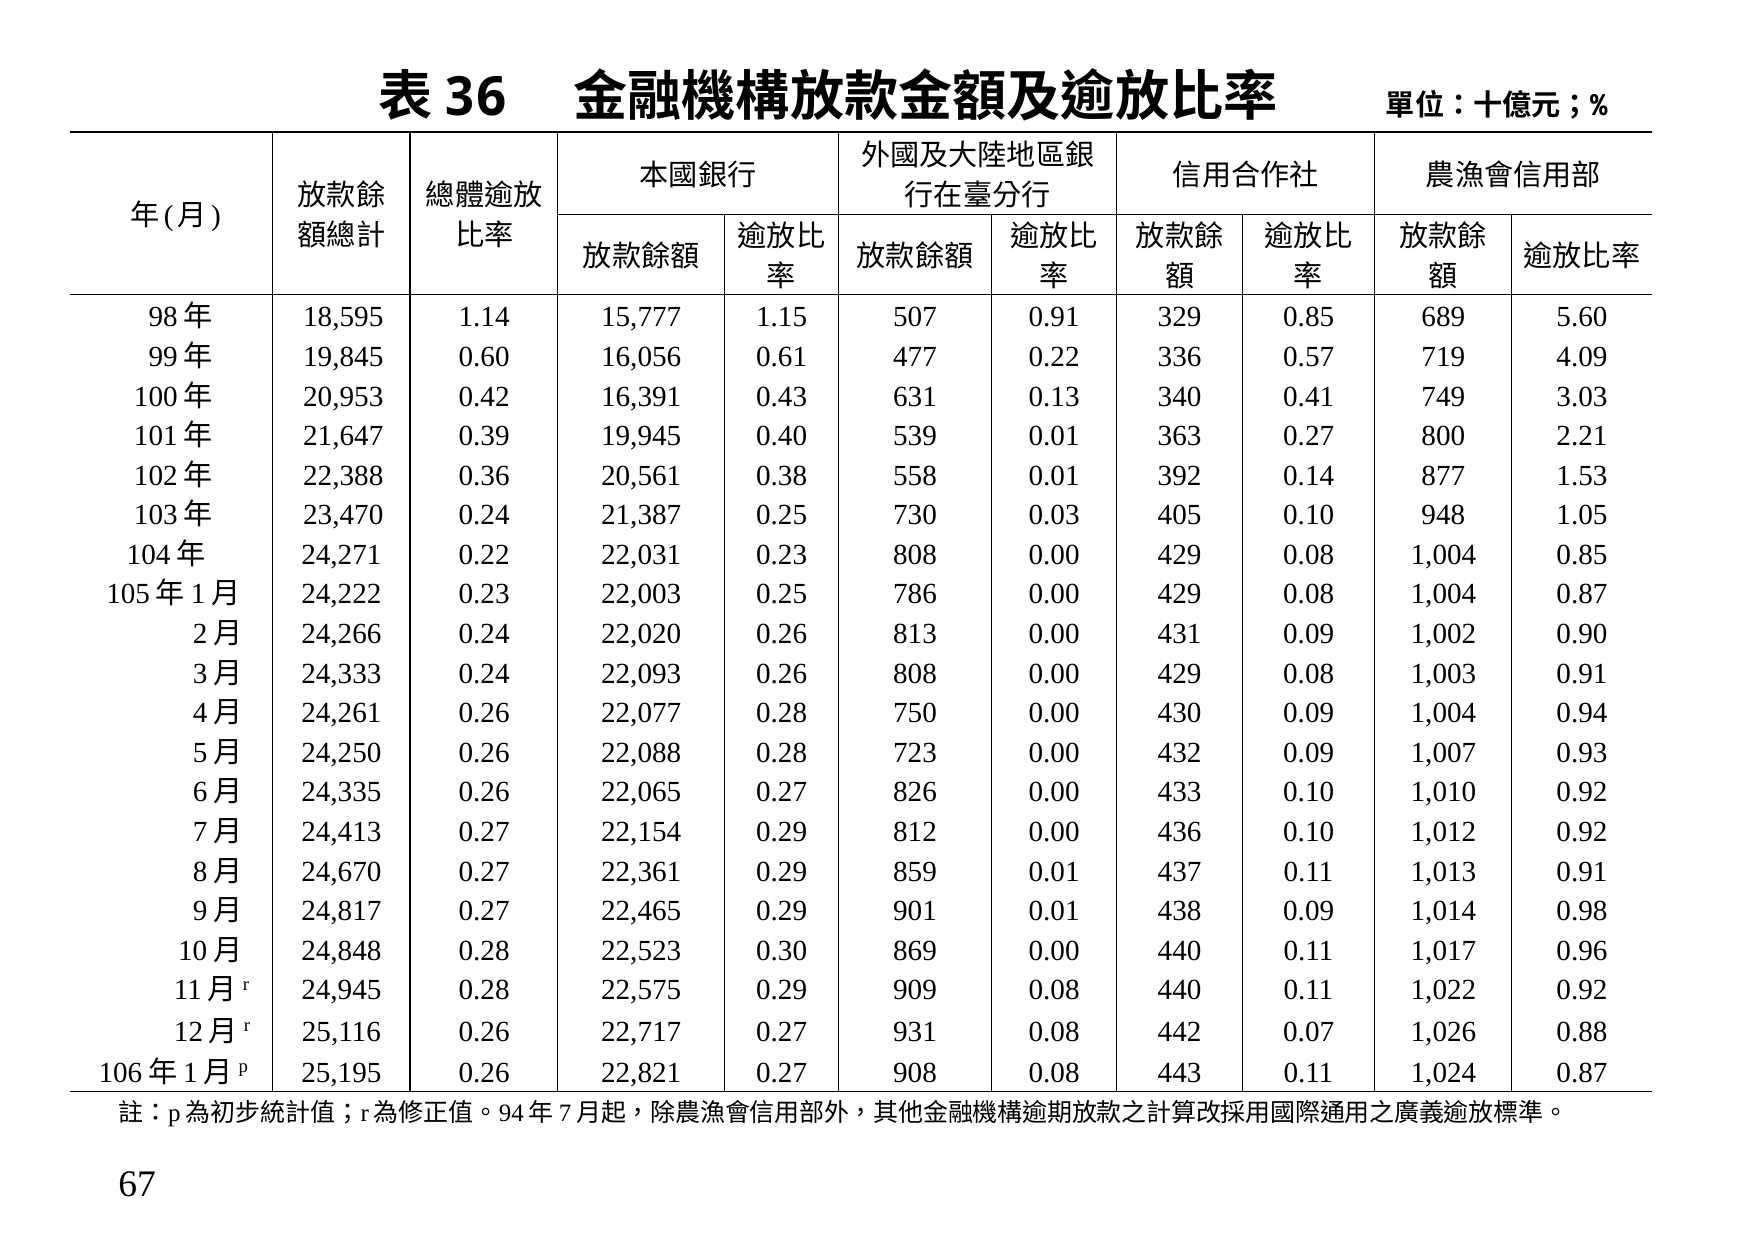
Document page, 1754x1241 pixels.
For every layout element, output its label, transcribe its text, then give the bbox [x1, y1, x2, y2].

table_cell 1,013 [1375, 849, 1511, 889]
table_cell 0.28 [411, 968, 557, 1008]
table_cell 0.11 [1243, 1049, 1374, 1091]
table_cell 931 [839, 1008, 991, 1049]
table_cell 0.08 [1243, 651, 1374, 691]
table_cell 6月 [70, 770, 272, 810]
table_cell 826 [839, 770, 991, 810]
table_cell 812 [839, 810, 991, 849]
table_cell 0.00 [992, 810, 1116, 849]
table_cell 22,065 [558, 770, 724, 810]
table_cell 719 [1375, 335, 1511, 374]
table_cell 433 [1117, 770, 1242, 810]
table_cell 21,387 [558, 493, 724, 533]
table_cell 438 [1117, 889, 1242, 928]
table_cell 1.14 [411, 295, 557, 335]
table_cell 901 [839, 889, 991, 928]
table_cell 0.01 [992, 849, 1116, 889]
table_cell 19,945 [558, 414, 724, 453]
table_cell 22,031 [558, 533, 724, 572]
table_cell 2月 [70, 612, 272, 651]
table_cell 0.11 [1243, 849, 1374, 889]
table_cell 0.08 [1243, 572, 1374, 612]
table_cell 8月 [70, 849, 272, 889]
table_cell 0.85 [1512, 533, 1652, 572]
table_cell 0.91 [1512, 849, 1652, 889]
table_cell 10月 [70, 929, 272, 968]
table_cell 0.09 [1243, 889, 1374, 928]
table_cell 19,845 [273, 335, 409, 374]
table_cell 723 [839, 731, 991, 770]
table_cell 0.14 [1243, 454, 1374, 493]
table_cell 432 [1117, 731, 1242, 770]
table_cell 0.11 [1243, 929, 1374, 968]
table_cell 429 [1117, 572, 1242, 612]
table_cell 逾放比率 [1512, 215, 1652, 294]
table_cell 104年 [70, 533, 272, 572]
table_cell 539 [839, 414, 991, 453]
table_cell 363 [1117, 414, 1242, 453]
table_cell 4月 [70, 691, 272, 731]
table_cell 25,195 [273, 1049, 409, 1091]
table_header 外國及大陸地區銀行在臺分行 [839, 133, 1116, 214]
table_cell 440 [1117, 968, 1242, 1008]
table_cell 0.00 [992, 731, 1116, 770]
table_cell 0.96 [1512, 929, 1652, 968]
table_cell 3月 [70, 651, 272, 691]
table_cell 0.26 [411, 731, 557, 770]
table_cell 0.29 [725, 968, 838, 1008]
table_cell 0.01 [992, 454, 1116, 493]
table_cell 22,154 [558, 810, 724, 849]
table_cell 22,088 [558, 731, 724, 770]
table_cell 0.87 [1512, 572, 1652, 612]
table_cell 0.26 [411, 1008, 557, 1049]
table_cell 7月 [70, 810, 272, 849]
table_cell 24,413 [273, 810, 409, 849]
table_cell 22,077 [558, 691, 724, 731]
table_header 農漁會信用部 [1375, 133, 1652, 214]
table_cell 放款餘額 [839, 215, 991, 294]
table_cell 0.25 [725, 493, 838, 533]
subtitle 表36 金融機構放款金額及逾放比率 單位：十億元；% [118, 53, 1636, 131]
table_cell 0.27 [1243, 414, 1374, 453]
table_cell 908 [839, 1049, 991, 1091]
table_cell 0.40 [725, 414, 838, 453]
table_cell 0.88 [1512, 1008, 1652, 1049]
table_cell 0.07 [1243, 1008, 1374, 1049]
table_cell 22,821 [558, 1049, 724, 1091]
table_header 年(月) [70, 133, 272, 294]
table_cell 0.08 [992, 1008, 1116, 1049]
table_cell 1,012 [1375, 810, 1511, 849]
table_cell 22,465 [558, 889, 724, 928]
table_cell 0.00 [992, 651, 1116, 691]
table_cell 0.36 [411, 454, 557, 493]
table_cell 0.90 [1512, 612, 1652, 651]
table_cell 1,002 [1375, 612, 1511, 651]
table_header 總體逾放比率 [411, 133, 557, 294]
table_cell 0.43 [725, 374, 838, 414]
table_cell 逾放比率 [992, 215, 1116, 294]
table_cell 440 [1117, 929, 1242, 968]
table_cell 22,575 [558, 968, 724, 1008]
table_cell 0.01 [992, 889, 1116, 928]
table_cell 477 [839, 335, 991, 374]
table_cell 0.26 [411, 691, 557, 731]
table_cell 558 [839, 454, 991, 493]
table_cell 0.91 [1512, 651, 1652, 691]
table_cell 443 [1117, 1049, 1242, 1091]
table_cell 0.09 [1243, 731, 1374, 770]
table_cell 0.92 [1512, 810, 1652, 849]
table_cell 5.60 [1512, 295, 1652, 335]
table_cell 22,523 [558, 929, 724, 968]
table_cell 689 [1375, 295, 1511, 335]
table_cell 22,361 [558, 849, 724, 889]
table_cell 100年 [70, 374, 272, 414]
table_cell 99年 [70, 335, 272, 374]
table_cell 0.27 [411, 849, 557, 889]
table_cell 15,777 [558, 295, 724, 335]
table_cell 0.03 [992, 493, 1116, 533]
table_cell 948 [1375, 493, 1511, 533]
table_cell 329 [1117, 295, 1242, 335]
table_cell 0.85 [1243, 295, 1374, 335]
table_cell 0.13 [992, 374, 1116, 414]
table_cell 0.24 [411, 493, 557, 533]
table_cell 4.09 [1512, 335, 1652, 374]
table_cell 0.27 [725, 1008, 838, 1049]
table_cell 103年 [70, 493, 272, 533]
table_cell 749 [1375, 374, 1511, 414]
table_cell 102年 [70, 454, 272, 493]
table_cell 0.30 [725, 929, 838, 968]
table_cell 0.01 [992, 414, 1116, 453]
table_cell 1,017 [1375, 929, 1511, 968]
table_cell 0.57 [1243, 335, 1374, 374]
table_cell 0.26 [411, 1049, 557, 1091]
table_cell 0.00 [992, 691, 1116, 731]
table_cell 24,335 [273, 770, 409, 810]
table_cell 429 [1117, 533, 1242, 572]
table_cell 0.27 [725, 1049, 838, 1091]
table_cell 22,003 [558, 572, 724, 612]
table_cell 0.08 [992, 1049, 1116, 1091]
table_cell 392 [1117, 454, 1242, 493]
table_cell 0.10 [1243, 493, 1374, 533]
table_cell 22,388 [273, 454, 409, 493]
table_cell 0.00 [992, 929, 1116, 968]
table_cell 0.28 [725, 691, 838, 731]
table_cell 25,116 [273, 1008, 409, 1049]
table_cell 0.38 [725, 454, 838, 493]
table_cell 808 [839, 651, 991, 691]
table_cell 0.08 [1243, 533, 1374, 572]
table_cell 0.42 [411, 374, 557, 414]
table_cell 20,561 [558, 454, 724, 493]
table_cell 0.08 [992, 968, 1116, 1008]
table_cell 放款餘額 [1375, 215, 1511, 294]
table_cell 24,817 [273, 889, 409, 928]
table_cell 98年 [70, 295, 272, 335]
table_cell 0.26 [411, 770, 557, 810]
table_cell 429 [1117, 651, 1242, 691]
table_cell 0.00 [992, 612, 1116, 651]
table_cell 0.25 [725, 572, 838, 612]
table_cell 0.26 [725, 651, 838, 691]
table_cell 430 [1117, 691, 1242, 731]
table_cell 0.29 [725, 849, 838, 889]
table_cell 0.91 [992, 295, 1116, 335]
table_cell 24,250 [273, 731, 409, 770]
table_cell 436 [1117, 810, 1242, 849]
table_cell 0.22 [992, 335, 1116, 374]
table_cell 808 [839, 533, 991, 572]
table_cell 0.00 [992, 572, 1116, 612]
table_cell 12月r [70, 1008, 272, 1049]
table_cell 0.93 [1512, 731, 1652, 770]
table_cell 0.26 [725, 612, 838, 651]
table_cell 20,953 [273, 374, 409, 414]
table_cell 0.27 [411, 810, 557, 849]
table_cell 1,004 [1375, 533, 1511, 572]
table_cell 0.22 [411, 533, 557, 572]
table_cell 24,266 [273, 612, 409, 651]
table_cell 21,647 [273, 414, 409, 453]
table_cell 24,222 [273, 572, 409, 612]
table_header 信用合作社 [1117, 133, 1374, 214]
table_cell 1.05 [1512, 493, 1652, 533]
table_cell 0.10 [1243, 810, 1374, 849]
table_cell 859 [839, 849, 991, 889]
table_cell 0.27 [411, 889, 557, 928]
table_cell 507 [839, 295, 991, 335]
table_cell 0.61 [725, 335, 838, 374]
table_cell 0.60 [411, 335, 557, 374]
table_cell 16,391 [558, 374, 724, 414]
table_header 放款餘額總計 [273, 133, 409, 294]
table_cell 800 [1375, 414, 1511, 453]
table_cell 405 [1117, 493, 1242, 533]
table_cell 9月 [70, 889, 272, 928]
table_cell 0.09 [1243, 612, 1374, 651]
table_cell 0.87 [1512, 1049, 1652, 1091]
table_cell 1,007 [1375, 731, 1511, 770]
table_cell 24,670 [273, 849, 409, 889]
table_cell 106年1月p [70, 1049, 272, 1091]
table_cell 813 [839, 612, 991, 651]
table_cell 0.28 [411, 929, 557, 968]
table_cell 23,470 [273, 493, 409, 533]
table_cell 105年1月 [70, 572, 272, 612]
table_header 本國銀行 [558, 133, 838, 214]
table_cell 24,848 [273, 929, 409, 968]
table_cell 18,595 [273, 295, 409, 335]
table_cell 0.11 [1243, 968, 1374, 1008]
table_cell 逾放比率 [725, 215, 838, 294]
table_cell 1.53 [1512, 454, 1652, 493]
table_cell 0.92 [1512, 770, 1652, 810]
table_cell 1,004 [1375, 572, 1511, 612]
table_cell 1,026 [1375, 1008, 1511, 1049]
table_cell 1,014 [1375, 889, 1511, 928]
table_cell 786 [839, 572, 991, 612]
table_cell 11月r [70, 968, 272, 1008]
table_cell 1.15 [725, 295, 838, 335]
table_cell 0.24 [411, 612, 557, 651]
table_cell 0.09 [1243, 691, 1374, 731]
table_cell 730 [839, 493, 991, 533]
table_cell 0.28 [725, 731, 838, 770]
table_cell 0.39 [411, 414, 557, 453]
table_cell 340 [1117, 374, 1242, 414]
table_cell 0.29 [725, 889, 838, 928]
table_cell 24,945 [273, 968, 409, 1008]
table_cell 0.23 [411, 572, 557, 612]
table_cell 869 [839, 929, 991, 968]
table_cell 1,010 [1375, 770, 1511, 810]
table_cell 2.21 [1512, 414, 1652, 453]
table_cell 24,333 [273, 651, 409, 691]
table_cell 24,261 [273, 691, 409, 731]
table_cell 1,003 [1375, 651, 1511, 691]
table_cell 1,022 [1375, 968, 1511, 1008]
table_cell 22,020 [558, 612, 724, 651]
table_cell 0.94 [1512, 691, 1652, 731]
table_cell 336 [1117, 335, 1242, 374]
table_cell 101年 [70, 414, 272, 453]
table_cell 0.00 [992, 770, 1116, 810]
table_cell 5月 [70, 731, 272, 770]
table_cell 22,093 [558, 651, 724, 691]
table_cell 24,271 [273, 533, 409, 572]
table_cell 431 [1117, 612, 1242, 651]
table_cell 0.23 [725, 533, 838, 572]
table_cell 0.98 [1512, 889, 1652, 928]
table_cell 0.41 [1243, 374, 1374, 414]
table_cell 0.92 [1512, 968, 1652, 1008]
table_cell 3.03 [1512, 374, 1652, 414]
table_cell 0.29 [725, 810, 838, 849]
table_cell 437 [1117, 849, 1242, 889]
table_cell 22,717 [558, 1008, 724, 1049]
table_cell 0.10 [1243, 770, 1374, 810]
table_cell 0.24 [411, 651, 557, 691]
table_cell 631 [839, 374, 991, 414]
table_cell 放款餘額 [1117, 215, 1242, 294]
table_cell 1,024 [1375, 1049, 1511, 1091]
text 註：p為初步統計值；r為修正值。94年7月起，除農漁會信用部外，其他金融機構逾期放款之計算改採用國際通用之廣義逾放標準。 [118, 1092, 1636, 1128]
table_cell 877 [1375, 454, 1511, 493]
table_cell 16,056 [558, 335, 724, 374]
table_cell 0.00 [992, 533, 1116, 572]
table_cell 0.27 [725, 770, 838, 810]
table_cell 1,004 [1375, 691, 1511, 731]
table_cell 放款餘額 [558, 215, 724, 294]
table_cell 逾放比率 [1243, 215, 1374, 294]
table_cell 442 [1117, 1008, 1242, 1049]
table_cell 909 [839, 968, 991, 1008]
table_cell 750 [839, 691, 991, 731]
